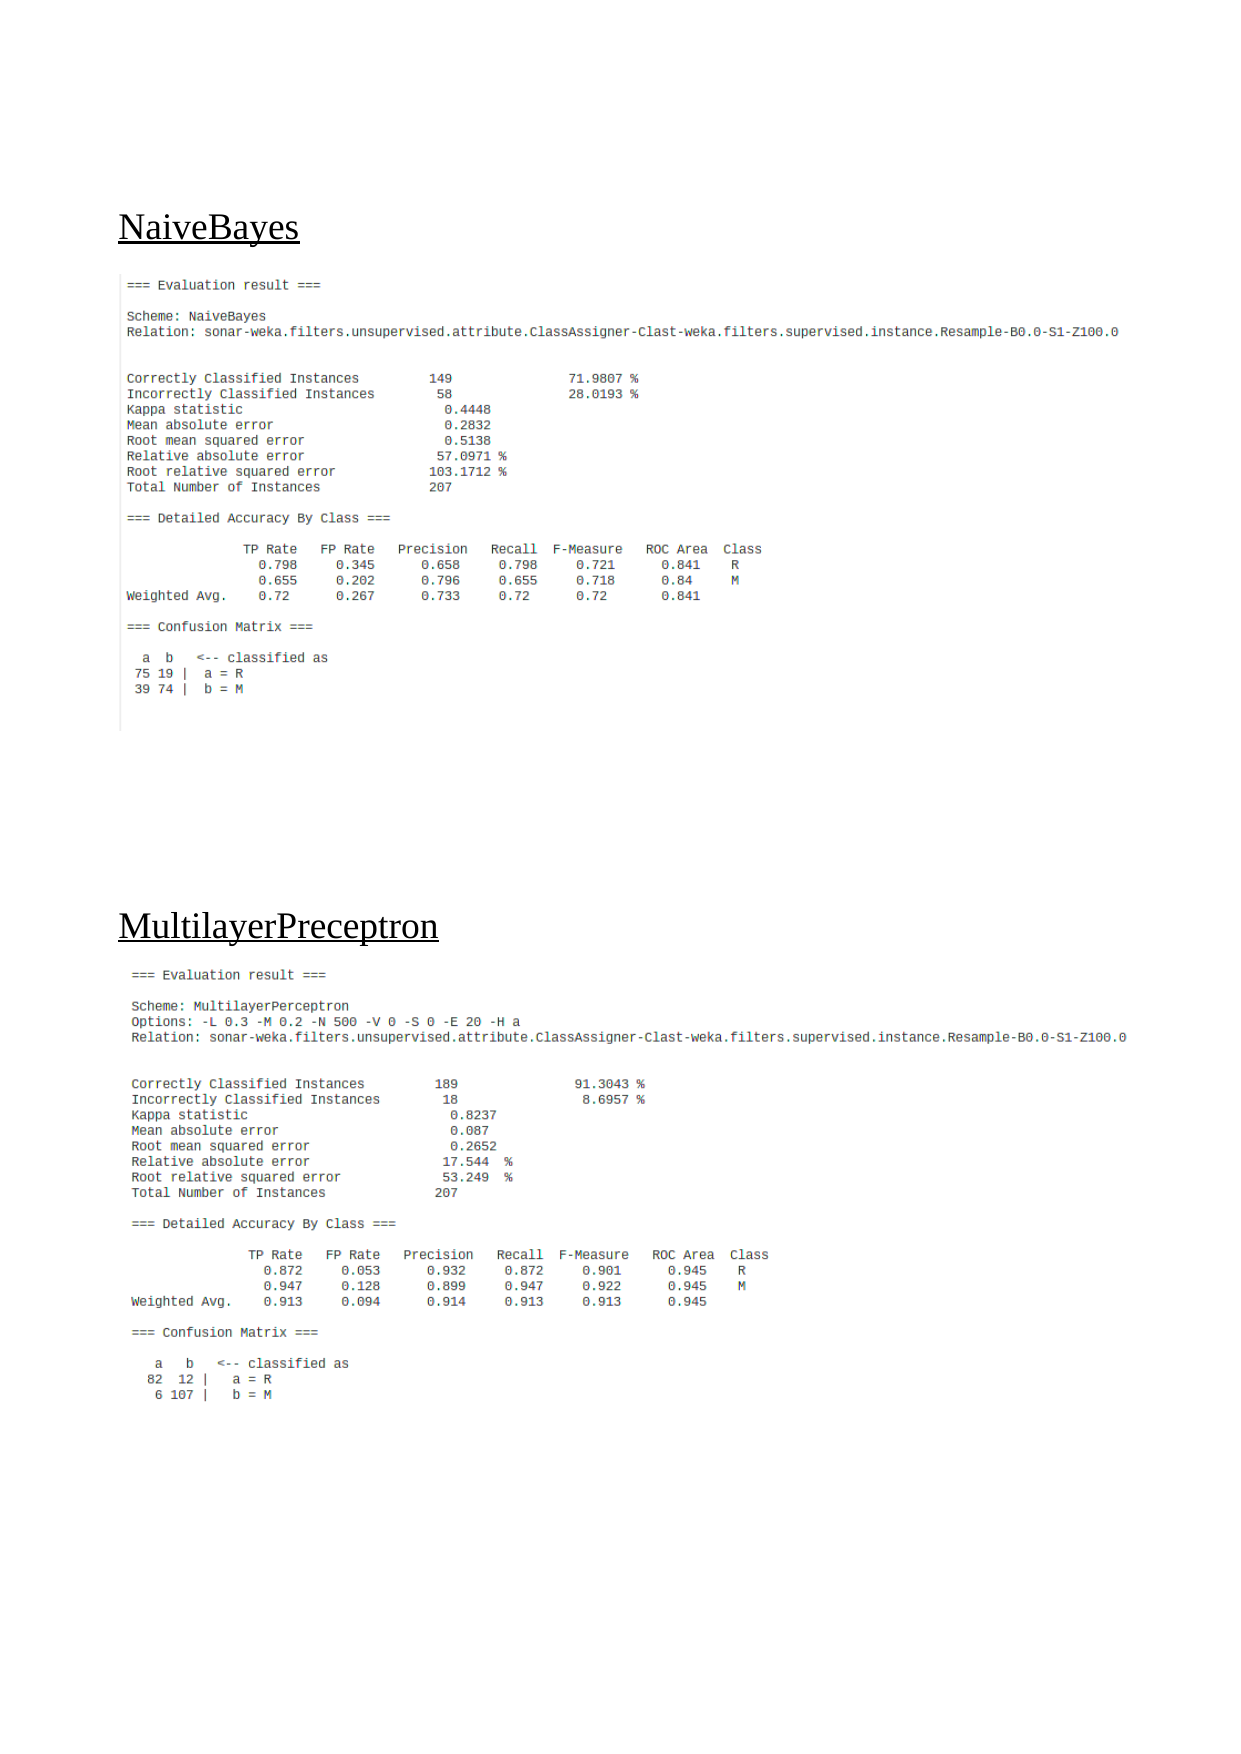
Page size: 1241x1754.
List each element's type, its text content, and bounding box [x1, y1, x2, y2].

picture [119, 274, 1124, 731]
picture [127, 964, 1132, 1439]
text MultilayerPreceptron [118, 903, 1122, 946]
text NaiveBayes [118, 204, 1122, 247]
